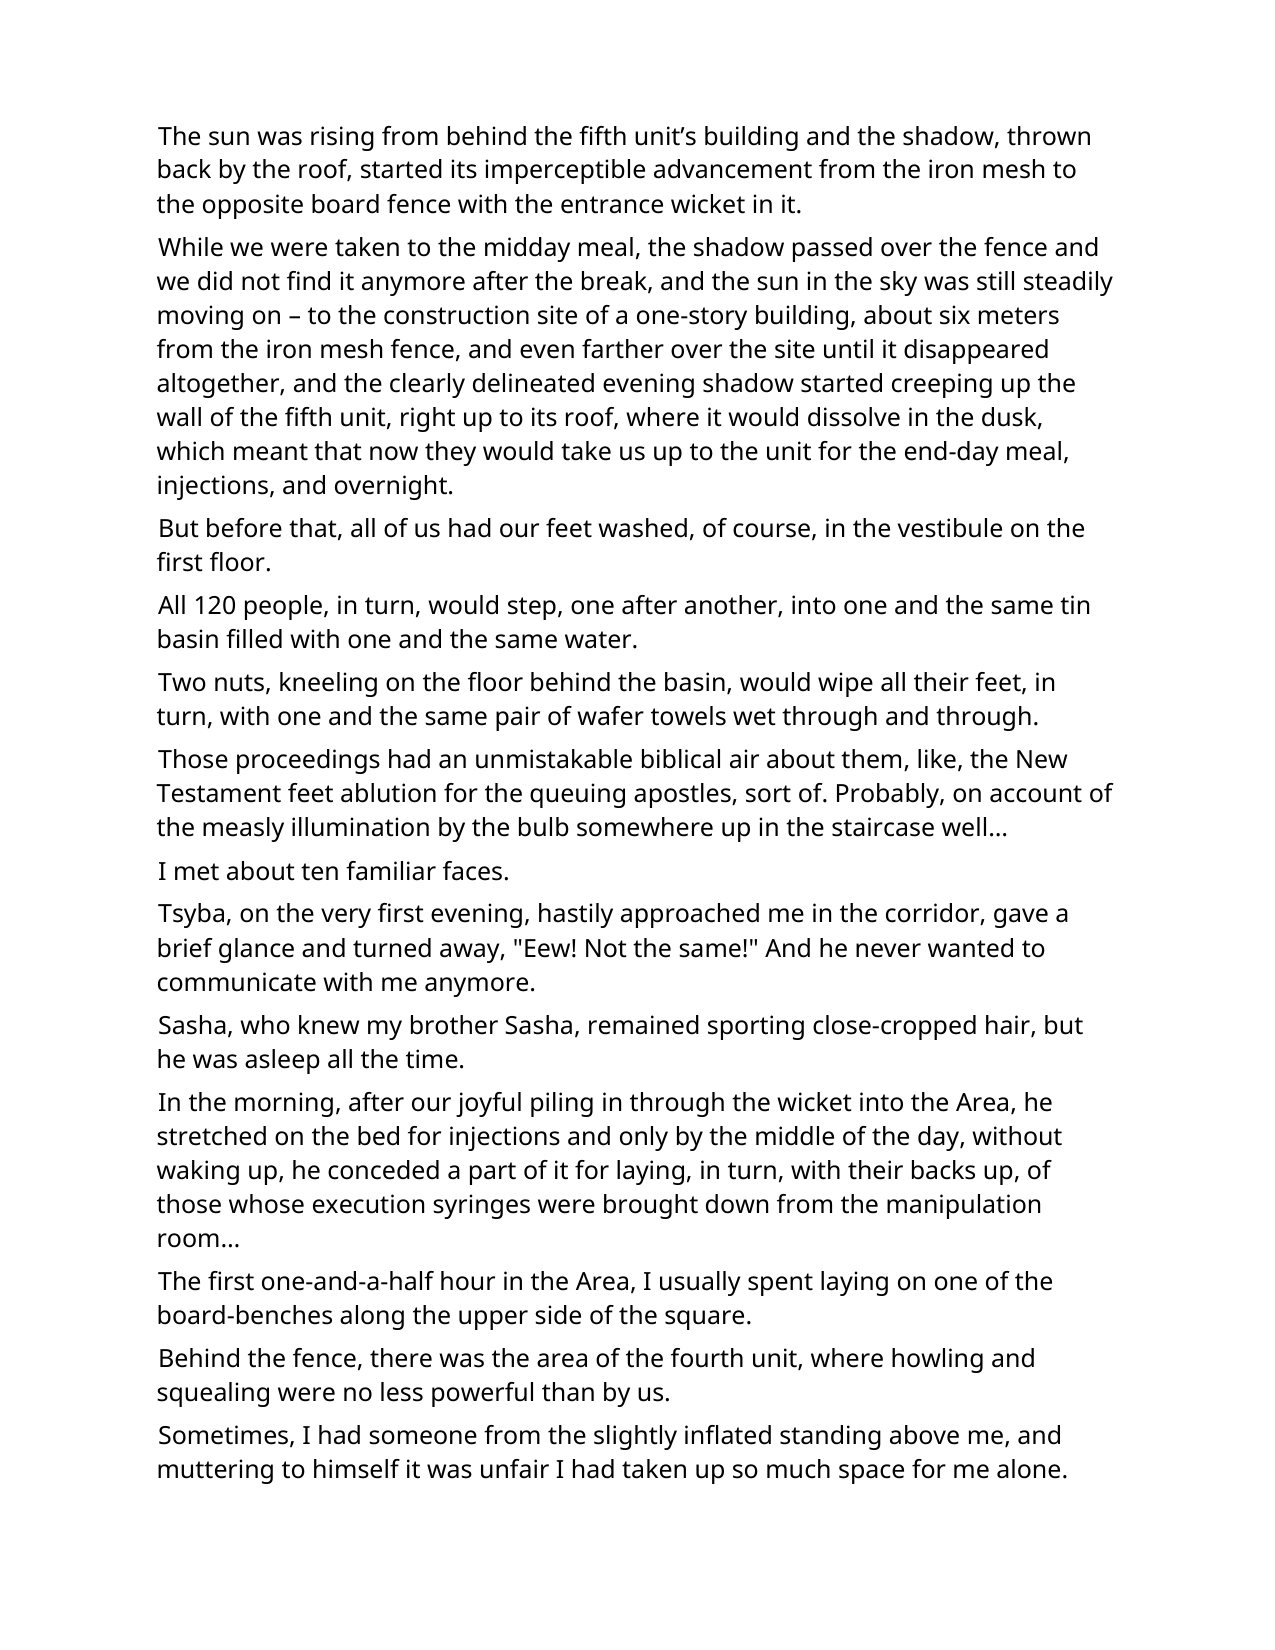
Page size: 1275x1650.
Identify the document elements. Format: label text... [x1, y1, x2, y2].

text The sun was rising from behind the fifth unit’s building and the shadow, thrown back by the roof, started its imperceptible advancement from the iron mesh to the opposite board fence with the entrance wicket in it. [156, 118, 1118, 220]
text Those proceedings had an unmistakable biblical air about them, like, the New Testament feet ablution for the queuing apostles, sort of. Probably, on account of the measly illumination by the bulb somewhere up in the staircase well… [156, 742, 1118, 844]
text The first one-and-a-half hour in the Area, I usually spent laying on one of the board-benches along the upper side of the square. [156, 1264, 1118, 1332]
text Tsyba, on the very first evening, hastily approached me in the corridor, gave a brief glance and turned away, "Eew! Not the same!" And he never wanted to communicate with me anymore. [156, 896, 1118, 998]
text While we were taken to the midday meal, the shadow passed over the fence and we did not find it anymore after the break, and the sun in the sky was still steadily moving on – to the construction site of a one-story building, about six meters from the iron mesh fence, and even farther over the site until it disappeared altogether, and the clearly delineated evening shadow started creeping up the wall of the fifth unit, right up to its roof, where it would dissolve in the dusk, which meant that now they would take us up to the unit for the end-day meal, injections, and overnight. [156, 229, 1118, 502]
text But before that, all of us had our feet washed, of course, in the vestibule on the first floor. [156, 511, 1118, 579]
text In the morning, after our joyful piling in through the wicket into the Area, he stretched on the bed for injections and only by the middle of the day, without waking up, he conceded a part of it for laying, in turn, with their backs up, of those whose execution syringes were brought down from the manipulation room… [156, 1084, 1118, 1255]
text Two nuts, kneeling on the floor behind the basin, would wipe all their feet, in turn, with one and the same pair of wafer towels wet through and through. [156, 665, 1118, 733]
text I met about ten familiar faces. [156, 853, 1118, 887]
text Sometimes, I had someone from the slightly inflated standing above me, and muttering to himself it was unfair I had taken up so much space for me alone. [156, 1418, 1118, 1486]
text All 120 people, in turn, would step, one after another, into one and the same tin basin filled with one and the same water. [156, 588, 1118, 656]
text Sasha, who knew my brother Sasha, remained sporting close-cropped hair, but he was asleep all the time. [156, 1007, 1118, 1075]
text Behind the fence, there was the area of the fourth unit, where howling and squealing were no less powerful than by us. [156, 1341, 1118, 1409]
